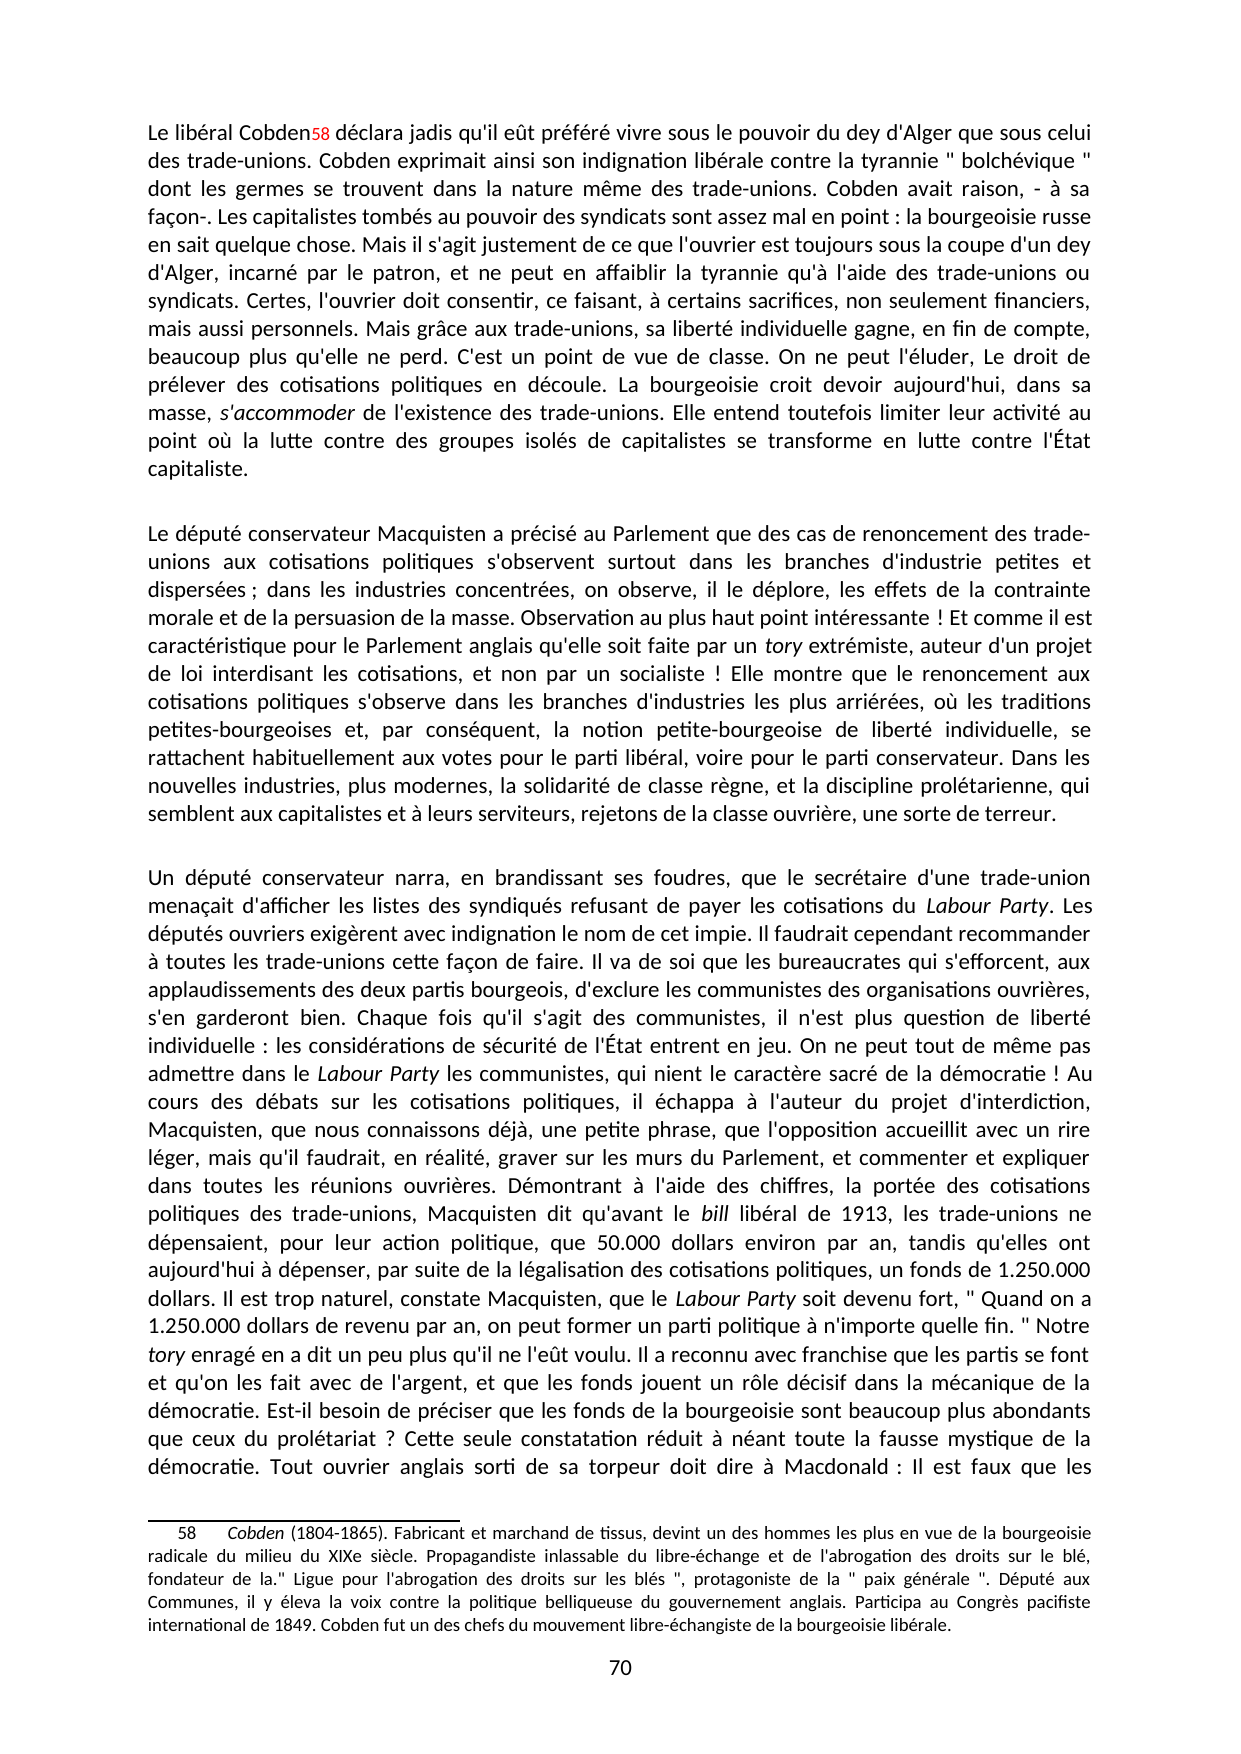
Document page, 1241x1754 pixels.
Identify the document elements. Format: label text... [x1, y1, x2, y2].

text Un député conservateur narra, en brandissant ses foudres, que le secrétaire d'une trade-union menaçait d'afficher les listes des syndiqués refusant de payer les cotisations du Labour Party. Les députés ouvriers exigèrent avec indignation le nom de cet impie. Il faudrait cependant recommander à toutes les trade-unions cette façon de faire. Il va de soi que les bureaucrates qui s'efforcent, aux applaudissements des deux partis bourgeois, d'exclure les communistes des organisations ouvrières, s'en garderont bien. Chaque fois qu'il s'agit des communistes, il n'est plus question de liberté individuelle : les considérations de sécurité de l'État entrent en jeu. On ne peut tout de même pas admettre dans le Labour Party les communistes, qui nient le caractère sacré de la démocratie ! Au cours des débats sur les cotisations politiques, il échappa à l'auteur du projet d'interdiction, Macquisten, que nous connaissons déjà, une petite phrase, que l'opposition accueillit avec un rire léger, mais qu'il faudrait, en réalité, graver sur les murs du Parlement, et commenter et expliquer dans toutes les réunions ouvrières. Démontrant à l'aide des chiffres, la portée des cotisations politiques des trade-unions, Macquisten dit qu'avant le bill libéral de 1913, les trade-unions ne dépensaient, pour leur action politique, que 50.000 dollars environ par an, tandis qu'elles ont aujourd'hui à dépenser, par suite de la légalisation des cotisations politiques, un fonds de 1.250.000 dollars. Il est trop naturel, constate Macquisten, que le Labour Party soit devenu fort, " Quand on a 1.250.000 dollars de revenu par an, on peut former un parti politique à n'importe quelle fin. " Notre tory enragé en a dit un peu plus qu'il ne l'eût voulu. Il a reconnu avec franchise que les partis se font et qu'on les fait avec de l'argent, et que les fonds jouent un rôle décisif dans la mécanique de la démocratie. Est-il besoin de préciser que les fonds de la bourgeoisie sont beaucoup plus abondants que ceux du prolétariat ? Cette seule constatation réduit à néant toute la fausse mystique de la démocratie. Tout ouvrier anglais sorti de sa torpeur doit dire à Macdonald : Il est faux que les [148, 863, 1093, 1480]
text Le libéral Cobden déclara jadis qu'il eût préféré vivre sous le pouvoir du dey d'Alger que sous celui des trade-unions. Cobden exprimait ainsi son indignation libérale contre la tyrannie " bolchévique " dont les germes se trouvent dans la nature même des trade-unions. Cobden avait raison, - à sa façon-. Les capitalistes tombés au pouvoir des syndicats sont assez mal en point : la bourgeoisie russe en sait quelque chose. Mais il s'agit justement de ce que l'ouvrier est toujours sous la coupe d'un dey d'Alger, incarné par le patron, et ne peut en affaiblir la tyrannie qu'à l'aide des trade-unions ou syndicats. Certes, l'ouvrier doit consentir, ce faisant, à certains sacrifices, non seulement financiers, mais aussi personnels. Mais grâce aux trade-unions, sa liberté individuelle gagne, en fin de compte, beaucoup plus qu'elle ne perd. C'est un point de vue de classe. On ne peut l'éluder, Le droit de prélever des cotisations politiques en découle. La bourgeoisie croit devoir aujourd'hui, dans sa masse, s'accommoder de l'existence des trade-unions. Elle entend toutefois limiter leur activité au point où la lutte contre des groupes isolés de capitalistes se transforme en lutte contre l'État capitaliste. [148, 118, 1093, 482]
text Le député conservateur Macquisten a précisé au Parlement que des cas de renoncement des trade-unions aux cotisations politiques s'observent surtout dans les branches d'industrie petites et dispersées ; dans les industries concentrées, on observe, il le déplore, les effets de la contrainte morale et de la persuasion de la masse. Observation au plus haut point intéressante ! Et comme il est caractéristique pour le Parlement anglais qu'elle soit faite par un tory extrémiste, auteur d'un projet de loi interdisant les cotisations, et non par un socialiste ! Elle montre que le renoncement aux cotisations politiques s'observe dans les branches d'industries les plus arriérées, où les traditions petites-bourgeoises et, par conséquent, la notion petite-bourgeoise de liberté individuelle, se rattachent habituellement aux votes pour le parti libéral, voire pour le parti conservateur. Dans les nouvelles industries, plus modernes, la solidarité de classe règne, et la discipline prolétarienne, qui semblent aux capitalistes et à leurs serviteurs, rejetons de la classe ouvrière, une sorte de terreur. [148, 519, 1093, 827]
text Cobden (1804-1865). Fabricant et marchand de tissus, devint un des hommes les plus en vue de la bourgeoisie radicale du milieu du XIXe siècle. Propagandiste inlassable du libre-échange et de l'abrogation des droits sur le blé, fondateur de la." Ligue pour l'abrogation des droits sur les blés ", protagoniste de la " paix générale ". Député aux Communes, il y éleva la voix contre la politique belliqueuse du gouvernement anglais. Participa au Congrès pacifiste international de 1849. Cobden fut un des chefs du mouvement libre-échangiste de la bourgeoisie libérale. [148, 1521, 1093, 1636]
